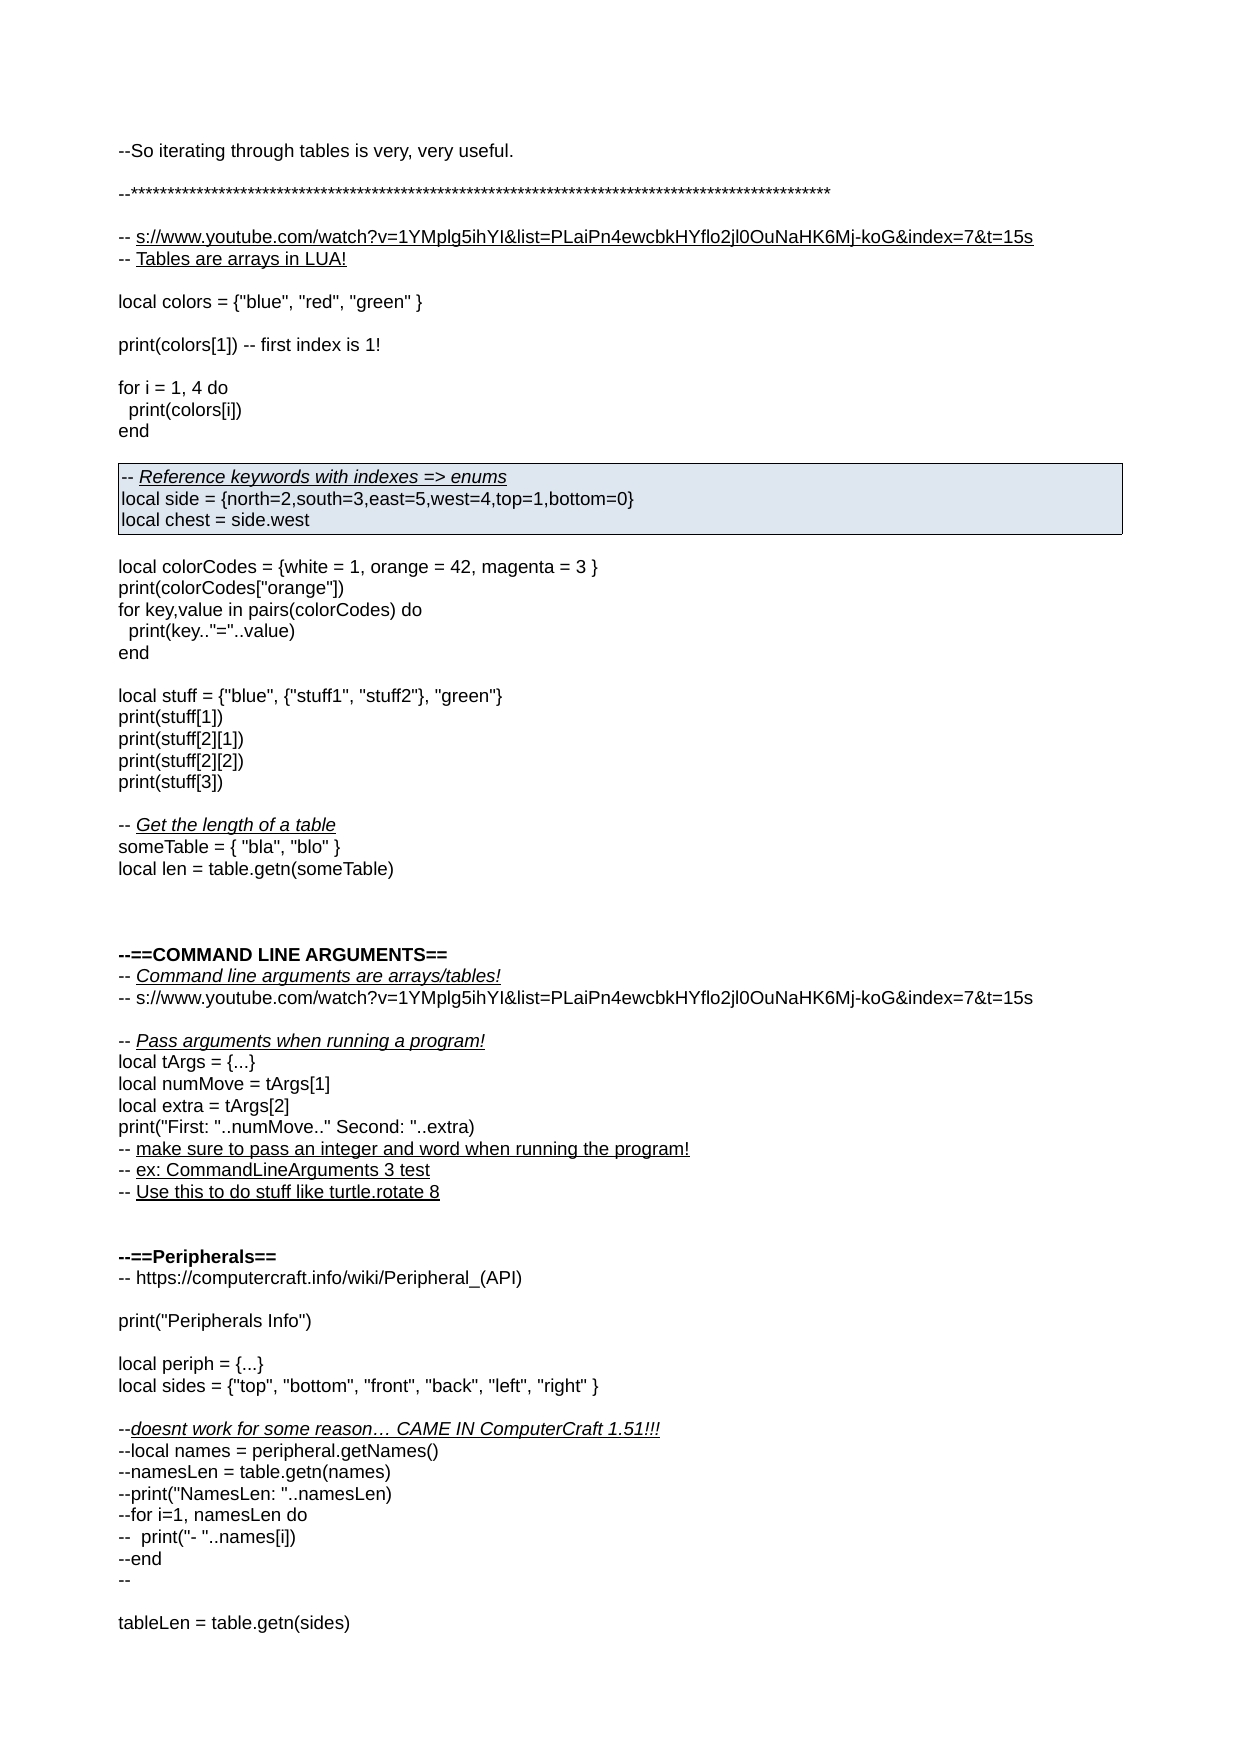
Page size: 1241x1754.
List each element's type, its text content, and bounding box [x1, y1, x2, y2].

text local colorCodes = {white = 1, orange = 42, magenta = 3 } print(colorCodes["orange"]) for key,value in pairs(colorCodes) do print(key.."="..value) end local stuff = {"blue", {"stuff1", "stuff2"}, "green"} print(stuff[1]) print(stuff[2][1]) print(stuff[2][2]) print(stuff[3]) -- Get the length of a table someTable = { "bla", "blo" } local len = table.getn(someTable) [118, 535, 1122, 922]
text tableLen = table.getn(sides) [118, 1590, 1122, 1633]
text --==Peripherals== -- https://computercraft.info/wiki/Peripheral_(API) print("Peripherals Info") local periph = {...} local sides = {"top", "bottom", "front", "back", "left", "right" } [118, 1245, 1122, 1418]
text --==COMMAND LINE ARGUMENTS== -- Command line arguments are arrays/tables! -- s://www.youtube.com/watch?v=1YMplg5ihYI&list=PLaiPn4ewcbkHYflo2jl0OuNaHK6Mj-koG&index=7&t=15s -- Pass arguments when running a program! local tArgs = {...} local numMove = tArgs[1] local extra = tArgs[2] print("First: "..numMove.." Second: "..extra) -- make sure to pass an integer and word when running the program! -- ex: CommandLineArguments 3 test -- Use this to do stuff like turtle.rotate 8 [118, 943, 1122, 1224]
text --doesnt work for some reason… CAME IN ComputerCraft 1.51!!! --local names = peripheral.getNames() --namesLen = table.getn(names) --print("NamesLen: "..namesLen) --for i=1, namesLen do -- print("- "..names[i]) --end -- [118, 1418, 1122, 1590]
text --So iterating through tables is very, very useful. --************************************************************************************************ -- s://www.youtube.com/watch?v=1YMplg5ihYI&list=PLaiPn4ewcbkHYflo2jl0OuNaHK6Mj-koG&index=7&t=15s -- Tables are arrays in LUA! local colors = {"blue", "red", "green" } print(colors[1]) -- first index is 1! for i = 1, 4 do print(colors[i]) end [118, 118, 1122, 463]
text -- Reference keywords with indexes => enums local side = {north=2,south=3,east=5,west=4,top=1,bottom=0} local chest = side.west [119, 464, 1122, 534]
